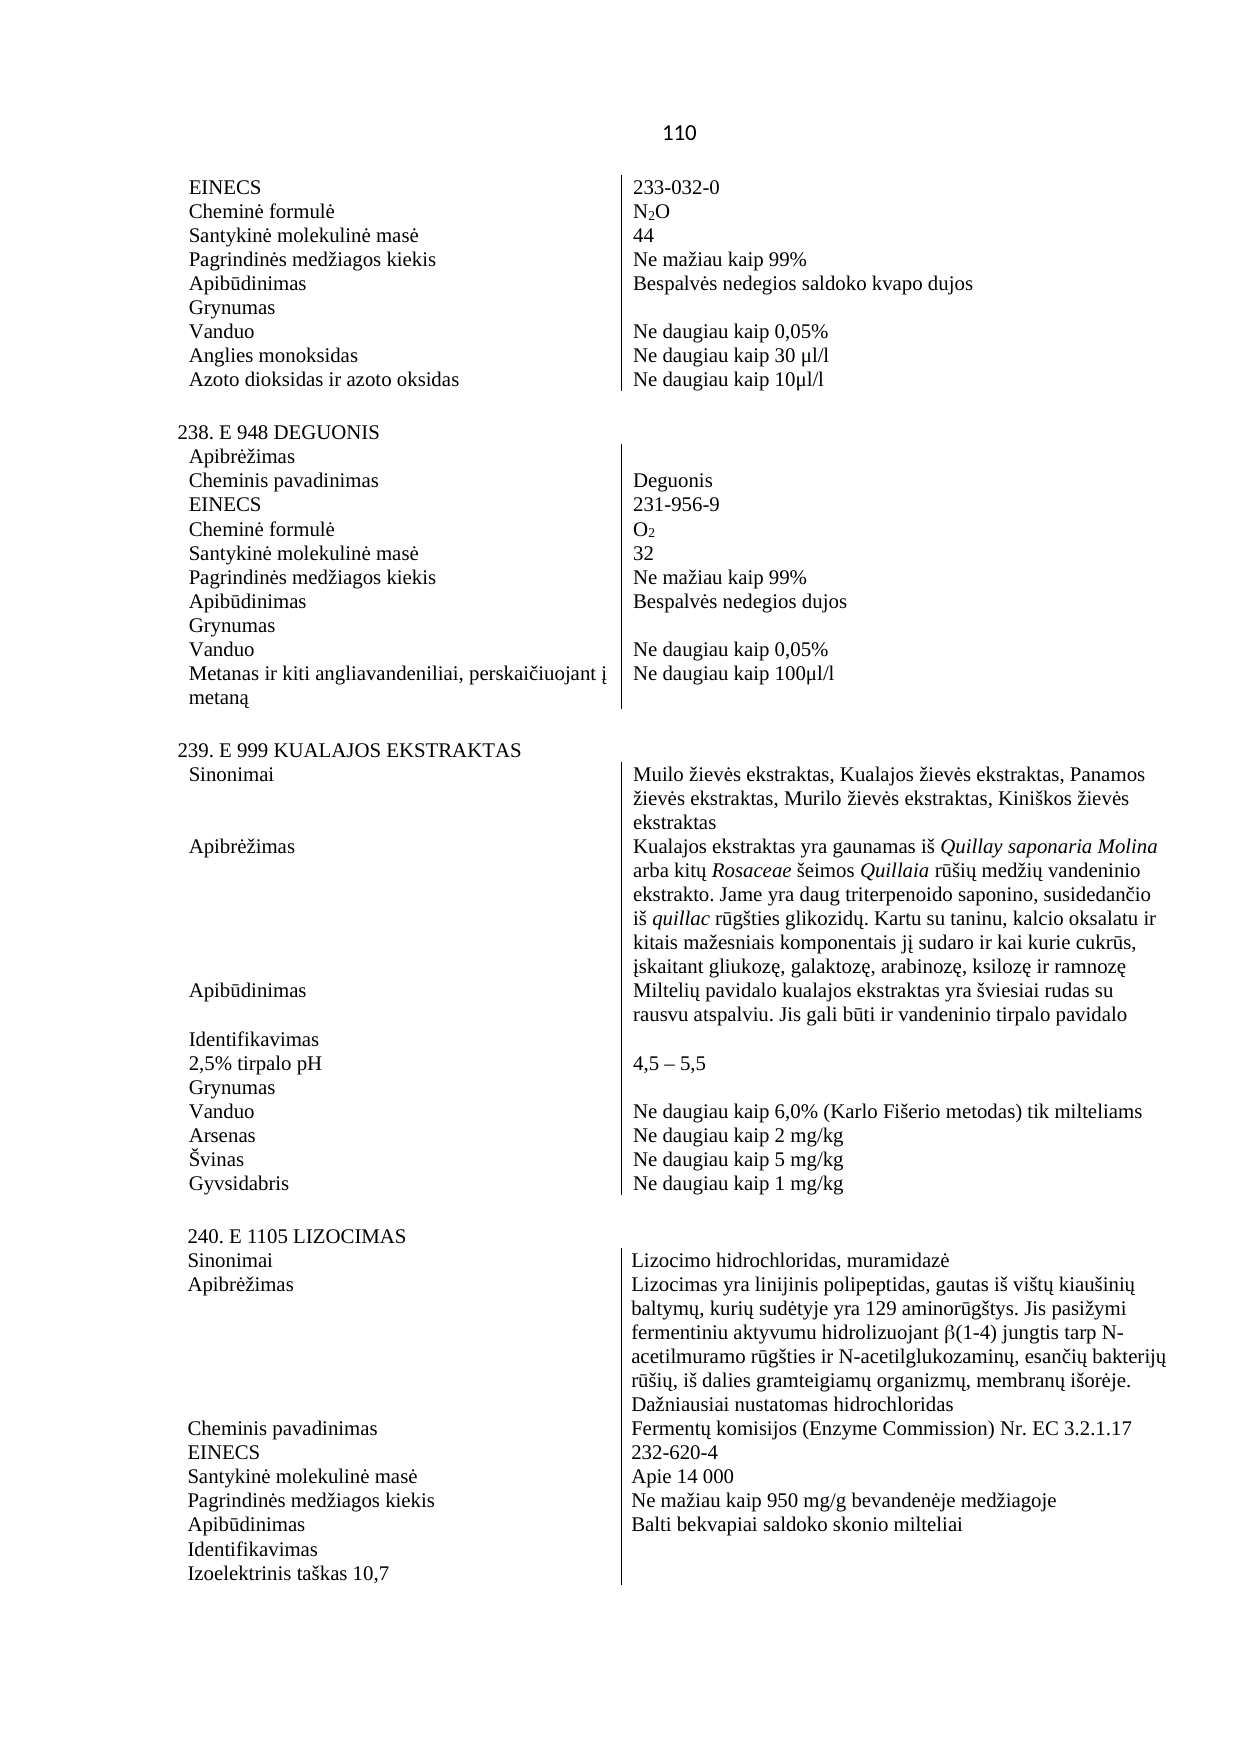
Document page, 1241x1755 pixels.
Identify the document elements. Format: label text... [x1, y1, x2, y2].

table_cell Apie 14 000 [622, 1464, 1181, 1488]
table_cell Ne mažiau kaip 950 mg/g bevandenėje medžiagoje [622, 1488, 1181, 1512]
table_cell Deguonis [622, 468, 1181, 492]
table_header [622, 444, 1181, 468]
table_header Apibrėžimas [177, 444, 621, 468]
table_cell 4,5 – 5,5 [622, 1051, 1181, 1074]
table_cell Cheminė formulė [177, 516, 621, 541]
table_cell Santykinė molekulinė masė [177, 541, 621, 564]
table_cell Fermentų komisijos (Enzyme Commission) Nr. EC 3.2.1.17 [622, 1416, 1181, 1440]
table_cell Metanas ir kiti angliavandeniliai, perskaičiuojant į metaną [177, 661, 621, 709]
text 239. E 999 KUALAJOS EKSTRAKTAS [177, 738, 1181, 762]
table_cell 233-032-0 [622, 175, 1181, 199]
table_cell [622, 1075, 1181, 1099]
table_cell Ne daugiau kaip 0,05% [622, 319, 1181, 343]
table_cell Ne mažiau kaip 99% [622, 247, 1181, 271]
table_cell Vanduo [177, 1099, 621, 1123]
table_cell Grynumas [177, 1075, 621, 1099]
table_cell EINECS [177, 175, 621, 199]
table_cell Ne daugiau kaip 6,0% (Karlo Fišerio metodas) tik milteliams [622, 1099, 1181, 1123]
text 238. E 948 DEGUONIS [177, 420, 1181, 444]
table_cell 44 [622, 223, 1181, 247]
table_header Muilo žievės ekstraktas, Kualajos žievės ekstraktas, Panamos žievės ekstraktas, Murilo žievės ekstraktas, Kiniškos žievės ekstraktas [622, 762, 1181, 834]
table_cell Vanduo [177, 637, 621, 661]
table_cell Izoelektrinis taškas 10,7 [177, 1561, 621, 1584]
table_cell Lizocimo hidrochloridas, muramidazė [622, 1248, 1181, 1272]
table_cell Ne daugiau kaip 30 μl/l [622, 343, 1181, 367]
table_cell [622, 1536, 1181, 1561]
table_cell 232-620-4 [622, 1440, 1181, 1464]
table_cell [622, 1026, 1181, 1051]
table_cell Apibrėžimas [177, 1272, 621, 1416]
table_cell Balti bekvapiai saldoko skonio milteliai [622, 1513, 1181, 1536]
table_cell [622, 295, 1181, 319]
table_cell Ne daugiau kaip 5 mg/kg [622, 1147, 1181, 1171]
table_cell Anglies monoksidas [177, 343, 621, 367]
table_cell Lizocimas yra linijinis polipeptidas, gautas iš vištų kiaušinių baltymų, kurių sudėtyje yra 129 aminorūgštys. Jis pasižymi fermentiniu aktyvumu hidrolizuojant (1-4) jungtis tarp N-acetilmuramo rūgšties ir N-acetilglukozaminų, esančių bakterijų rūšių, iš dalies gramteigiamų organizmų, membranų išorėje. Dažniausiai nustatomas hidrochloridas [622, 1272, 1181, 1416]
table_cell Santykinė molekulinė masė [177, 1464, 621, 1488]
table_cell EINECS [177, 1440, 621, 1464]
table_cell Identifikavimas [177, 1536, 621, 1561]
table_cell [622, 613, 1181, 637]
table_cell Apibūdinimas [177, 589, 621, 613]
table_header 240. E 1105 LIZOCIMAS [177, 1224, 1181, 1248]
table_cell Cheminis pavadinimas [177, 468, 621, 492]
table_cell Arsenas [177, 1123, 621, 1147]
table_cell Pagrindinės medžiagos kiekis [177, 247, 621, 271]
table_cell Santykinė molekulinė masė [177, 223, 621, 247]
table_cell 32 [622, 541, 1181, 564]
table_cell Vanduo [177, 319, 621, 343]
table_cell EINECS [177, 493, 621, 516]
table_cell 231-956-9 [622, 493, 1181, 516]
table_cell Apibūdinimas [177, 1513, 621, 1536]
table_cell Pagrindinės medžiagos kiekis [177, 565, 621, 589]
table_header Sinonimai [177, 762, 621, 834]
table_cell Grynumas [177, 295, 621, 319]
table_cell Apibūdinimas [177, 978, 621, 1026]
table_cell Kualajos ekstraktas yra gaunamas iš Quillay saponaria Molina arba kitų Rosaceae šeimos Quillaia rūšių medžių vandeninio ekstrakto. Jame yra daug triterpenoido saponino, susidedančio iš quillac rūgšties glikozidų. Kartu su taninu, kalcio oksalatu ir kitais mažesniais komponentais jį sudaro ir kai kurie cukrūs, įskaitant gliukozę, galaktozę, arabinozę, ksilozę ir ramnozę [622, 834, 1181, 978]
table_cell Pagrindinės medžiagos kiekis [177, 1488, 621, 1512]
table_cell 2,5% tirpalo pH [177, 1051, 621, 1074]
table_cell Cheminė formulė [177, 199, 621, 223]
table_cell Apibrėžimas [177, 834, 621, 978]
table_cell Azoto dioksidas ir azoto oksidas [177, 368, 621, 391]
table_cell Ne mažiau kaip 99% [622, 565, 1181, 589]
table_cell Ne daugiau kaip 100μl/l [622, 661, 1181, 709]
table_cell Cheminis pavadinimas [177, 1416, 621, 1440]
table_cell Ne daugiau kaip 1 mg/kg [622, 1171, 1181, 1195]
table_cell Sinonimai [177, 1248, 621, 1272]
table_cell Ne daugiau kaip 0,05% [622, 637, 1181, 661]
table_cell Bespalvės nedegios dujos [622, 589, 1181, 613]
table_cell Identifikavimas [177, 1026, 621, 1051]
table_cell Švinas [177, 1147, 621, 1171]
table_cell Ne daugiau kaip 2 mg/kg [622, 1123, 1181, 1147]
table_cell [622, 1561, 1181, 1584]
table_cell Miltelių pavidalo kualajos ekstraktas yra šviesiai rudas su rausvu atspalviu. Jis gali būti ir vandeninio tirpalo pavidalo [622, 978, 1181, 1026]
table_cell Bespalvės nedegios saldoko kvapo dujos [622, 271, 1181, 295]
table_cell Ne daugiau kaip 10μl/l [622, 368, 1181, 391]
table_cell N2O [622, 199, 1181, 223]
table_cell O2 [622, 516, 1181, 541]
table_cell Gyvsidabris [177, 1171, 621, 1195]
table_cell Apibūdinimas [177, 271, 621, 295]
table_cell Grynumas [177, 613, 621, 637]
